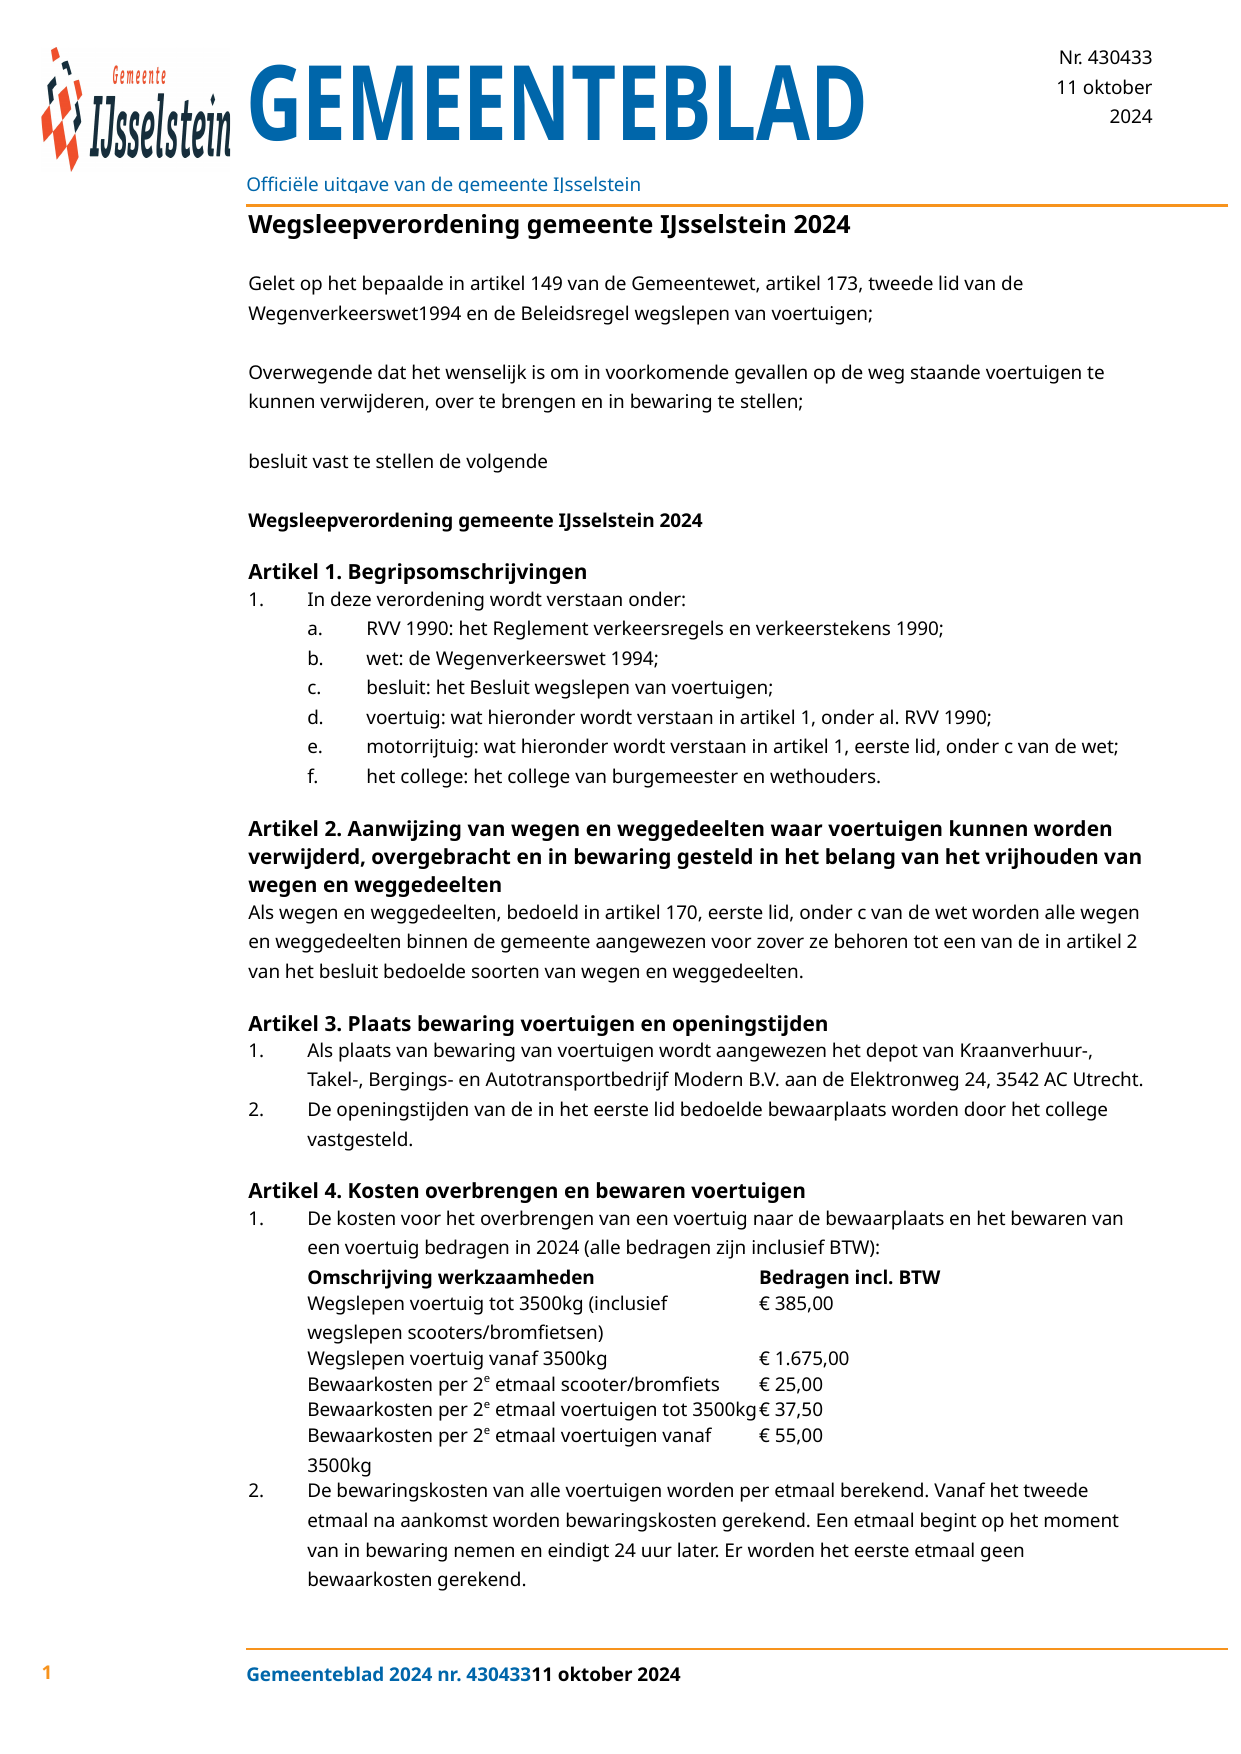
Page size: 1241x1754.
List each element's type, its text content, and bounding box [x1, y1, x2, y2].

list De bewaringskosten van alle voertuigen worden per etmaal berekend. Vanaf het tweede etmaal na aankomst worden bewaringskosten gerekend. Een etmaal begint op het moment van in bewaring nemen en eindigt 24 uur later. Er worden het eerste etmaal geen bewaarkosten gerekend. [248, 1478, 1152, 1592]
list In deze verordening wordt verstaan onder: [248, 586, 1152, 612]
list Als plaats van bewaring van voertuigen wordt aangewezen het depot van Kraanverhuur-, Takel-, Bergings- en Autotransportbedrijf Modern B.V. aan de Elektronweg 24, 3542 AC Utrecht. [248, 1037, 1152, 1092]
text Artikel 1. Begripsomschrijvingen [248, 557, 1152, 586]
text Als wegen en weggedeelten, bedoeld in artikel 170, eerste lid, onder c van de wet worden alle wegen en weggedeelten binnen de gemeente aangewezen voor zover ze behoren tot een van de in artikel 2 van het besluit bedoelde soorten van wegen en weggedeelten. [248, 899, 1152, 984]
picture [41, 47, 231, 172]
table_cell € 385,00 [759, 1290, 1211, 1345]
list voertuig: wat hieronder wordt verstaan in artikel 1, onder al. RVV 1990; [307, 704, 1152, 730]
text Wegsleepverordening gemeente IJsselstein 2024 [248, 507, 1152, 533]
table_cell € 55,00 [759, 1422, 1211, 1477]
table_header Omschrijving werkzaamheden [307, 1264, 759, 1290]
list motorrijtuig: wat hieronder wordt verstaan in artikel 1, eerste lid, onder c van de wet; [307, 734, 1152, 759]
list De openingstijden van de in het eerste lid bedoelde bewaarplaats worden door het college vastgesteld. [248, 1096, 1152, 1152]
table_cell Wegslepen voertuig vanaf 3500kg [307, 1345, 759, 1371]
table_cell Bewaarkosten per 2e etmaal scooter/bromfiets [307, 1371, 759, 1396]
text Artikel 2. Aanwijzing van wegen en weggedeelten waar voertuigen kunnen worden verwijderd, overgebracht en in bewaring gesteld in het belang van het vrijhouden van wegen en weggedeelten [248, 814, 1152, 899]
list besluit: het Besluit wegslepen van voertuigen; [307, 674, 1152, 700]
list RVV 1990: het Reglement verkeersregels en verkeerstekens 1990; [307, 615, 1152, 641]
list De kosten voor het overbrengen van een voertuig naar de bewaarplaats en het bewaren van een voertuig bedragen in 2024 (alle bedragen zijn inclusief BTW): [248, 1205, 1152, 1260]
table_cell Bewaarkosten per 2e etmaal voertuigen vanaf 3500kg [307, 1422, 759, 1477]
text Artikel 4. Kosten overbrengen en bewaren voertuigen [248, 1176, 1152, 1205]
text Overwegende dat het wenselijk is om in voorkomende gevallen op de weg staande voertuigen te kunnen verwijderen, over te brengen en in bewaring te stellen; [248, 359, 1152, 414]
table_header Bedragen incl. BTW [759, 1264, 1211, 1290]
table_cell € 25,00 [759, 1371, 1211, 1396]
text Artikel 3. Plaats bewaring voertuigen en openingstijden [248, 1009, 1152, 1037]
text Wegsleepverordening gemeente IJsselstein 2024 [248, 207, 1152, 241]
list wet: de Wegenverkeerswet 1994; [307, 645, 1152, 671]
table_cell € 1.675,00 [759, 1345, 1211, 1371]
text Gelet op het bepaalde in artikel 149 van de Gemeentewet, artikel 173, tweede lid van de Wegenverkeerswet1994 en de Beleidsregel wegslepen van voertuigen; [248, 270, 1152, 326]
table_cell € 37,50 [759, 1396, 1211, 1422]
list het college: het college van burgemeester en wethouders. [307, 763, 1152, 789]
table_cell Bewaarkosten per 2e etmaal voertuigen tot 3500kg [307, 1396, 759, 1422]
text besluit vast te stellen de volgende [248, 448, 1152, 473]
table_cell Wegslepen voertuig tot 3500kg (inclusief wegslepen scooters/bromfietsen) [307, 1290, 759, 1345]
